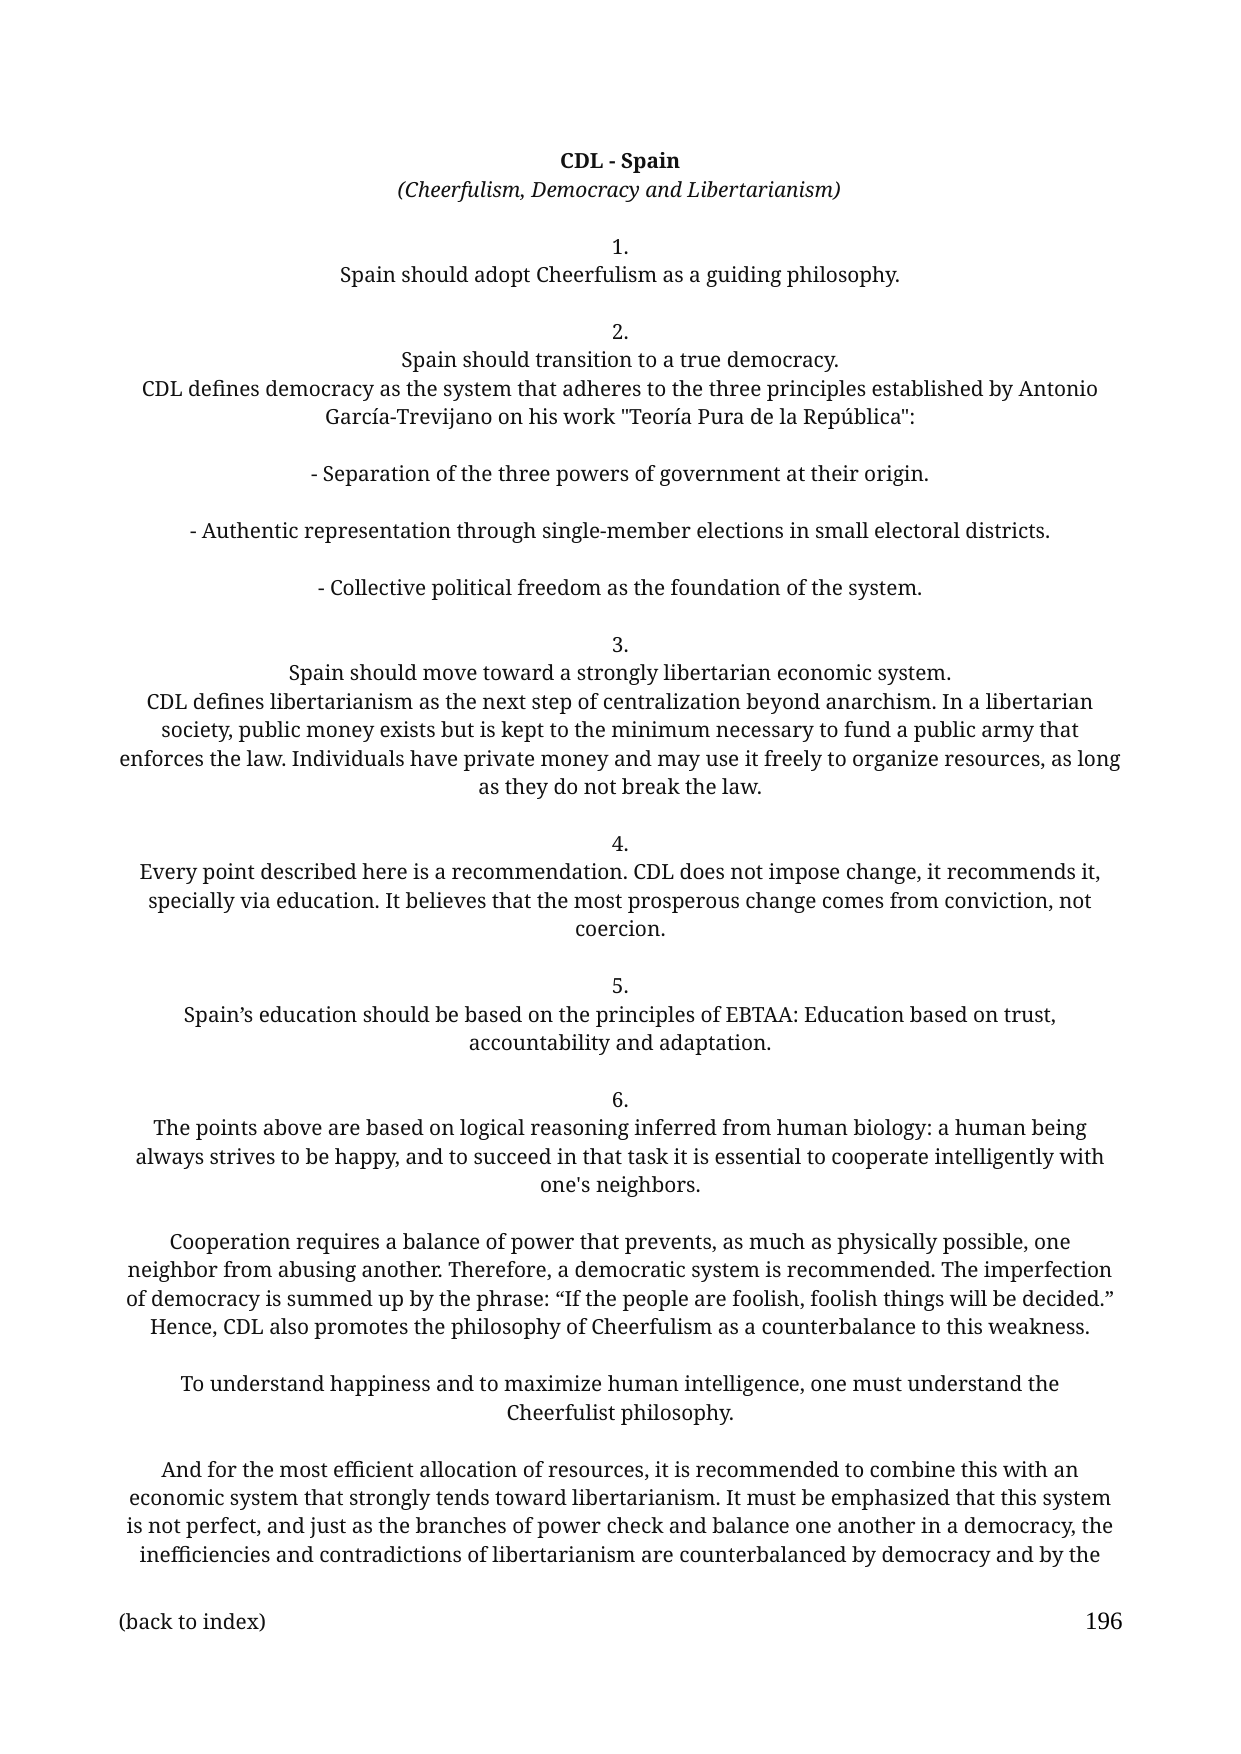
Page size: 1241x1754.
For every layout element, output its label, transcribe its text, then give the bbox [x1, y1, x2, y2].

text To understand happiness and to maximize human intelligence, one must understand the [118, 1369, 1122, 1398]
text And for the most efficient allocation of resources, it is recommended to combine this with an [118, 1455, 1122, 1483]
text - Separation of the three powers of government at their origin. [118, 459, 1122, 488]
text (Cheerfulism, Democracy and Libertarianism) [118, 175, 1122, 203]
text 1. [118, 232, 1122, 260]
text Spain should adopt Cheerfulism as a guiding philosophy. [118, 260, 1122, 289]
text Cheerfulist philosophy. [118, 1398, 1122, 1426]
text - Authentic representation through single-member elections in small electoral districts. [118, 516, 1122, 545]
text Spain should move toward a strongly libertarian economic system. [118, 658, 1122, 687]
text 2. [118, 317, 1122, 346]
text 6. [118, 1085, 1122, 1113]
text CDL - Spain [118, 147, 1122, 175]
text - Collective political freedom as the foundation of the system. [118, 573, 1122, 602]
text CDL defines democracy as the system that adheres to the three principles established by Antonio García-Trevijano on his work "Teoría Pura de la República": [118, 374, 1122, 431]
text Every point described here is a recommendation. CDL does not impose change, it recommends it, specially via education. It believes that the most prosperous change comes from conviction, not coercion. [118, 857, 1122, 943]
text 5. [118, 971, 1122, 1000]
text Spain should transition to a true democracy. [118, 346, 1122, 374]
text 4. [118, 829, 1122, 857]
text always strives to be happy, and to succeed in that task it is essential to cooperate intelligently with one's neighbors. [118, 1142, 1122, 1199]
text neighbor from abusing another. Therefore, a democratic system is recommended. The imperfection of democracy is summed up by the phrase: “If the people are foolish, foolish things will be decided.” Hence, CDL also promotes the philosophy of Cheerfulism as a counterbalance to this weakness. [118, 1256, 1122, 1341]
text Spain’s education should be based on the principles of EBTAA: Education based on trust, accountability and adaptation. [118, 1000, 1122, 1057]
text Cooperation requires a balance of power that prevents, as much as physically possible, one [118, 1227, 1122, 1256]
text 3. [118, 630, 1122, 658]
text CDL defines libertarianism as the next step of centralization beyond anarchism. In a libertarian society, public money exists but is kept to the minimum necessary to fund a public army that enforces the law. Individuals have private money and may use it freely to organize resources, as long as they do not break the law. [118, 687, 1122, 801]
text The points above are based on logical reasoning inferred from human biology: a human being [118, 1113, 1122, 1142]
text economic system that strongly tends toward libertarianism. It must be emphasized that this system is not perfect, and just as the branches of power check and balance one another in a democracy, the inefficiencies and contradictions of libertarianism are counterbalanced by democracy and by the [118, 1483, 1122, 1568]
